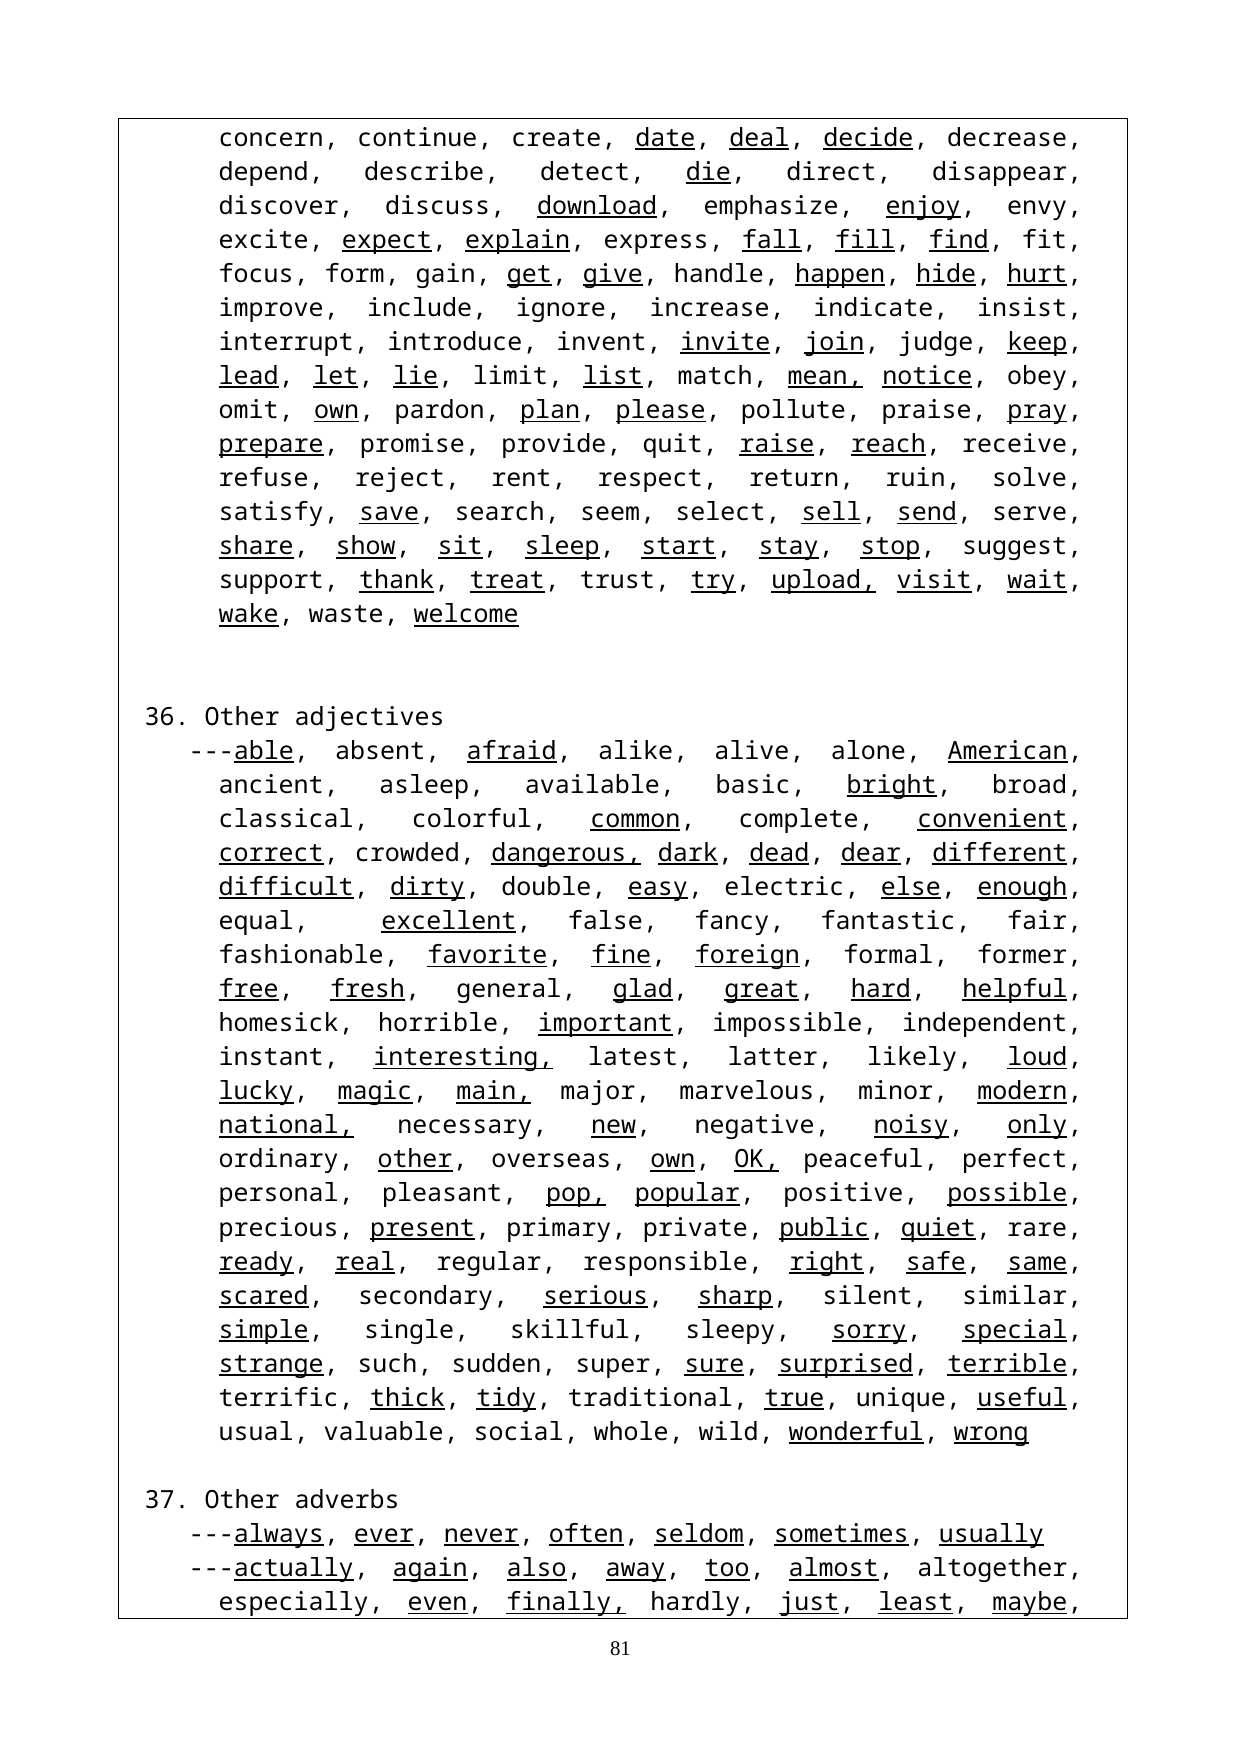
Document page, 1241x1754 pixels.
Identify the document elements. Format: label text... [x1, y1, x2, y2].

table_header concern, continue, create, date, deal, decide, decrease, depend, describe, detect, die, direct, disappear, discover, discuss, download, emphasize, enjoy, envy, excite, expect, explain, express, fall, fill, find, fit, focus, form, gain, get, give, handle, happen, hide, hurt, improve, include, ignore, increase, indicate, insist, interrupt, introduce, invent, invite, join, judge, keep, lead, let, lie, limit, list, match, mean, notice, obey, omit, own, pardon, plan, please, pollute, praise, pray, prepare, promise, provide, quit, raise, reach, receive, refuse, reject, rent, respect, return, ruin, solve, satisfy, save, search, seem, select, sell, send, serve, share, show, sit, sleep, start, stay, stop, suggest, support, thank, treat, trust, try, upload, visit, wait, wake, waste, welcome 36. Other adjectives ---able, absent, afraid, alike, alive, alone, American, ancient, asleep, available, basic, bright, broad, classical, colorful, common, complete, convenient, correct, crowded, dangerous, dark, dead, dear, different, difficult, dirty, double, easy, electric, else, enough, equal, excellent, false, fancy, fantastic, fair, fashionable, favorite, fine, foreign, formal, former, free, fresh, general, glad, great, hard, helpful, homesick, horrible, important, impossible, independent, instant, interesting, latest, latter, likely, loud, lucky, magic, main, major, marvelous, minor, modern, national, necessary, new, negative, noisy, only, ordinary, other, overseas, own, OK, peaceful, perfect, personal, pleasant, pop, popular, positive, possible, precious, present, primary, private, public, quiet, rare, ready, real, regular, responsible, right, safe, same, scared, secondary, serious, sharp, silent, similar, simple, single, skillful, sleepy, sorry, special, strange, such, sudden, super, sure, surprised, terrible, terrific, thick, tidy, traditional, true, unique, useful, usual, valuable, social, whole, wild, wonderful, wrong 37. Other adverbs ---always, ever, never, often, seldom, sometimes, usually ---actually, again, also, away, too, almost, altogether, especially, even, finally, hardly, just, least, maybe, [119, 119, 1127, 1618]
